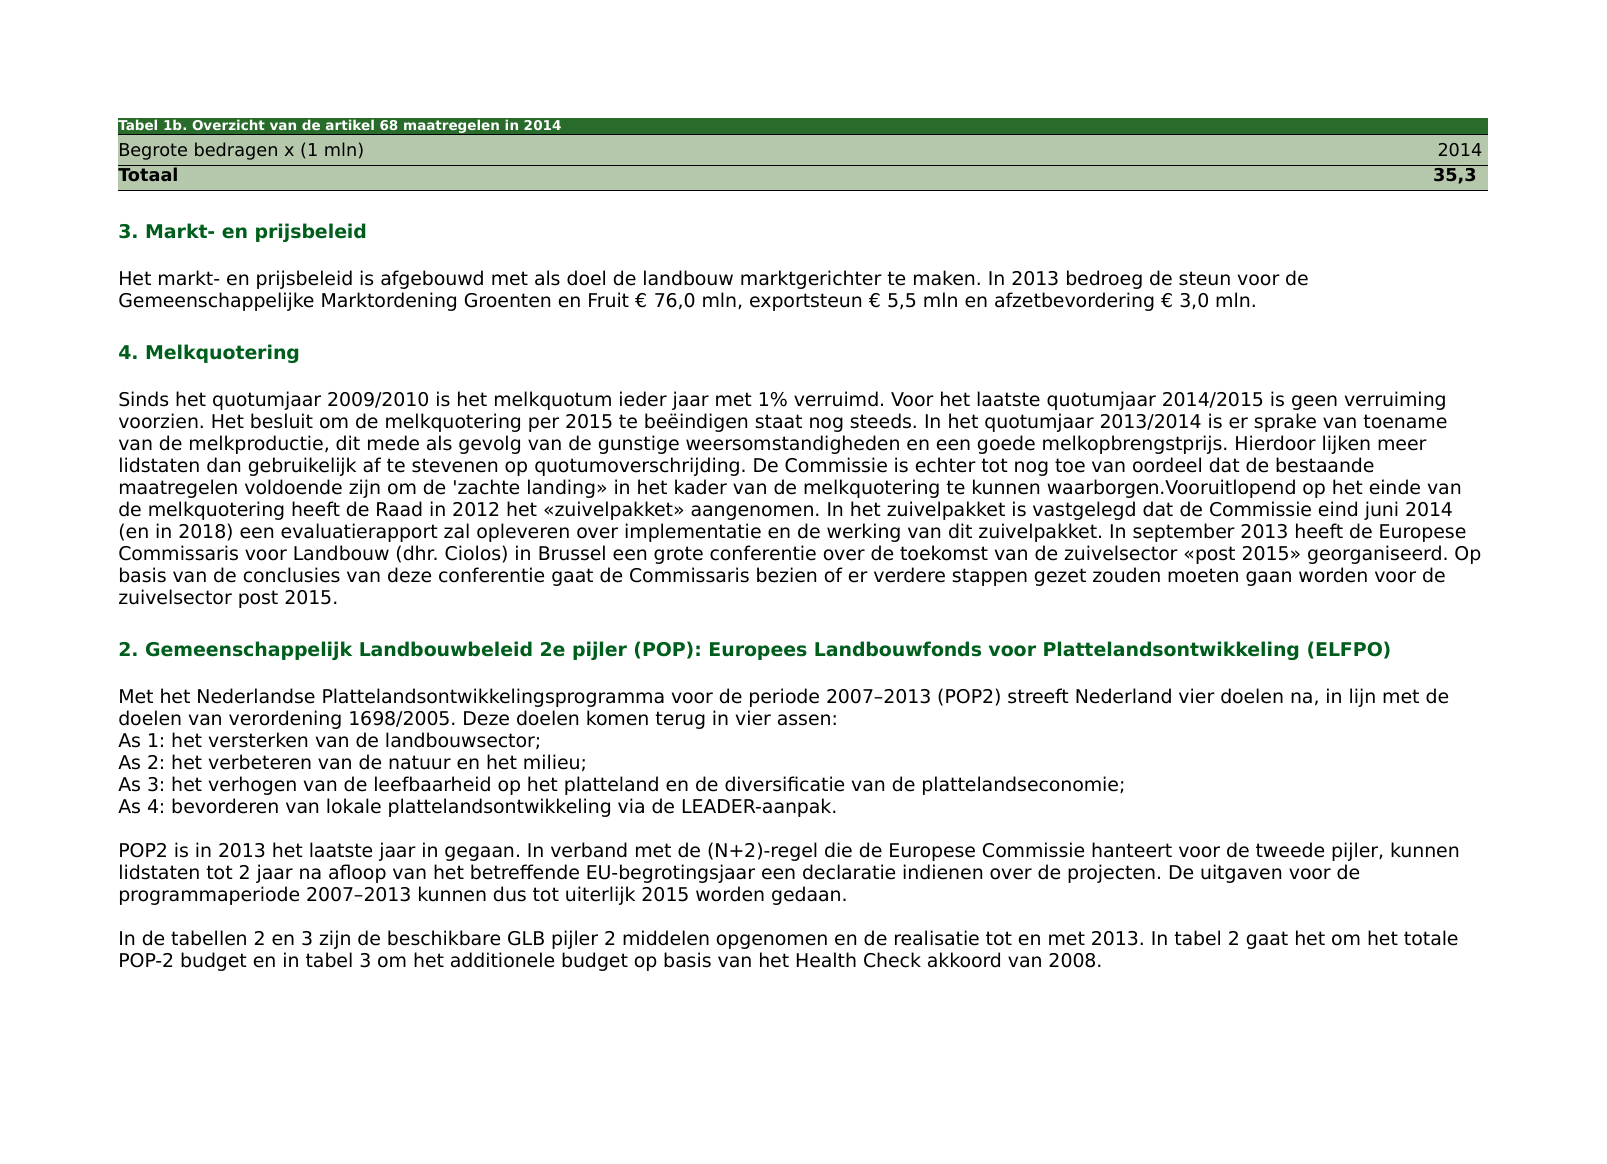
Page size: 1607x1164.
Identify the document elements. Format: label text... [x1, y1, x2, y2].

subtitle 3. Markt- en prijsbeleid [118, 221, 1488, 243]
table_header Tabel 1b. Overzicht van de artikel 68 maatregelen in 2014 [118, 118, 1488, 134]
text As 1: het versterken van de landbouwsector; [118, 730, 1488, 752]
table_cell Begrote bedragen x (1 mln) [118, 135, 1214, 165]
text Met het Nederlandse Plattelandsontwikkelingsprogramma voor de periode 2007–2013 (POP2) streeft Nederland vier doelen na, in lijn met de doelen van verordening 1698/2005. Deze doelen komen terug in vier assen: [118, 686, 1488, 730]
table_cell 35,3 [1214, 166, 1488, 190]
text POP2 is in 2013 het laatste jaar in gegaan. In verband met de (N+2)-regel die de Europese Commissie hanteert voor de tweede pijler, kunnen lidstaten tot 2 jaar na afloop van het betreffende EU-begrotingsjaar een declaratie indienen over de projecten. De uitgaven voor de programmaperiode 2007–2013 kunnen dus tot uiterlijk 2015 worden gedaan. [118, 840, 1488, 906]
text As 2: het verbeteren van de natuur en het milieu; [118, 752, 1488, 774]
text In de tabellen 2 en 3 zijn de beschikbare GLB pijler 2 middelen opgenomen en de realisatie tot en met 2013. In tabel 2 gaat het om het totale POP-2 budget en in tabel 3 om het additionele budget op basis van het Health Check akkoord van 2008. [118, 928, 1488, 972]
text As 4: bevorderen van lokale plattelandsontwikkeling via de LEADER-aanpak. [118, 796, 1488, 818]
subtitle 4. Melkquotering [118, 342, 1488, 364]
text As 3: het verhogen van de leefbaarheid op het platteland en de diversificatie van de plattelandseconomie; [118, 774, 1488, 796]
text Sinds het quotumjaar 2009/2010 is het melkquotum ieder jaar met 1% verruimd. Voor het laatste quotumjaar 2014/2015 is geen verruiming voorzien. Het besluit om de melkquotering per 2015 te beëindigen staat nog steeds. In het quotumjaar 2013/2014 is er sprake van toename van de melkproductie, dit mede als gevolg van de gunstige weersomstandigheden en een goede melkopbrengstprijs. Hierdoor lijken meer lidstaten dan gebruikelijk af te stevenen op quotumoverschrijding. De Commissie is echter tot nog toe van oordeel dat de bestaande maatregelen voldoende zijn om de 'zachte landing» in het kader van de melkquotering te kunnen waarborgen.Vooruitlopend op het einde van de melkquotering heeft de Raad in 2012 het «zuivelpakket» aangenomen. In het zuivelpakket is vastgelegd dat de Commissie eind juni 2014 (en in 2018) een evaluatierapport zal opleveren over implementatie en de werking van dit zuivelpakket. In september 2013 heeft de Europese Commissaris voor Landbouw (dhr. Ciolos) in Brussel een grote conferentie over de toekomst van de zuivelsector «post 2015» georganiseerd. Op basis van de conclusies van deze conferentie gaat de Commissaris bezien of er verdere stappen gezet zouden moeten gaan worden voor de zuivelsector post 2015. [118, 389, 1488, 609]
table_cell 2014 [1214, 135, 1488, 165]
text Het markt- en prijsbeleid is afgebouwd met als doel de landbouw marktgerichter te maken. In 2013 bedroeg de steun voor de Gemeenschappelijke Marktordening Groenten en Fruit € 76,0 mln, exportsteun € 5,5 mln en afzetbevordering € 3,0 mln. [118, 268, 1488, 312]
subtitle 2. Gemeenschappelijk Landbouwbeleid 2e pijler (POP): Europees Landbouwfonds voor Plattelandsontwikkeling (ELFPO) [118, 639, 1488, 661]
table_cell Totaal [118, 166, 1214, 190]
